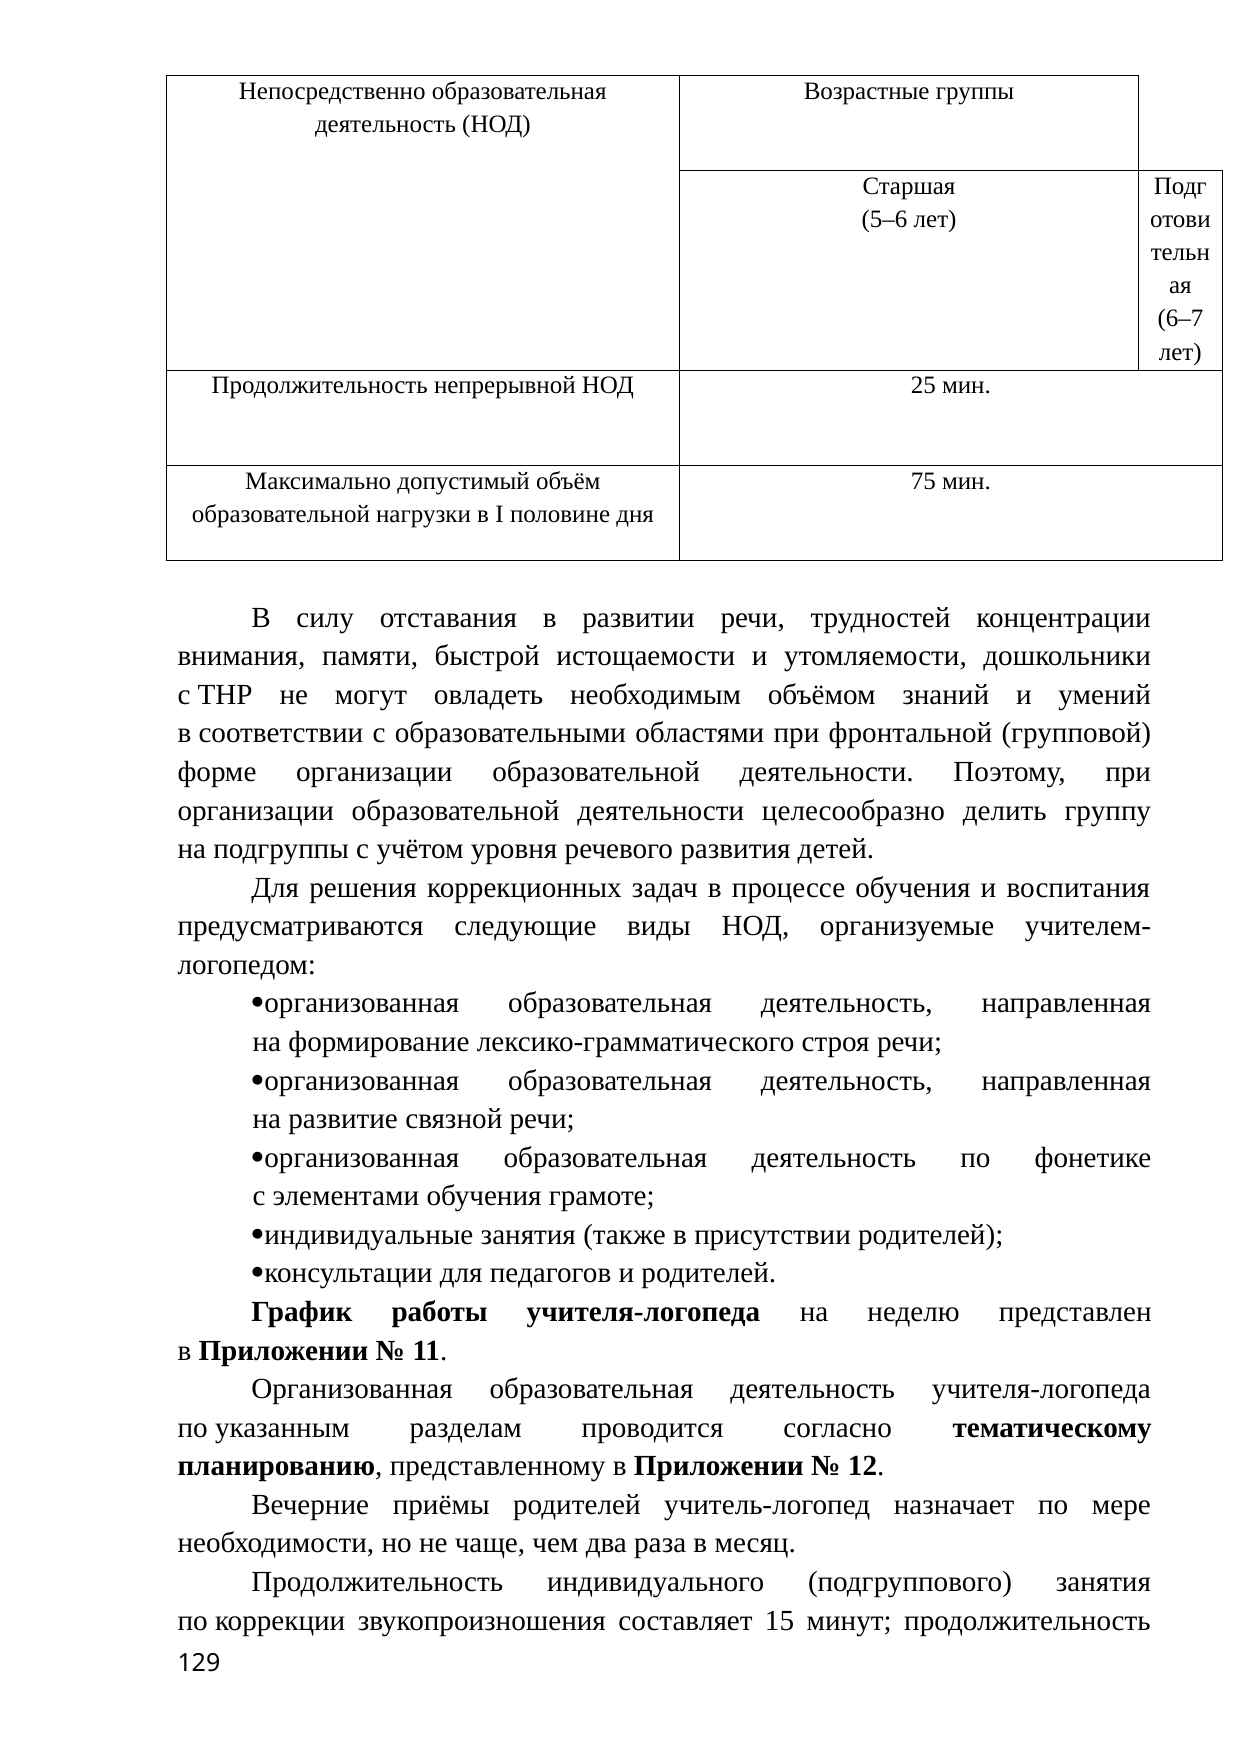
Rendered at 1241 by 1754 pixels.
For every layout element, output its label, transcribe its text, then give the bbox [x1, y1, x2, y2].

table_header Возрастные группы [680, 76, 1138, 170]
text Организованная образовательная деятельность учителя-логопеда по указанным разделам проводится согласно тематическому планированию, представленному в Приложении № 12. [177, 1371, 1152, 1482]
table_cell 25 мин. [680, 371, 1222, 465]
text Вечерние приёмы родителей учитель-логопед назначает по мере необходимости, но не чаще, чем два раза в месяц. [177, 1487, 1152, 1559]
text Продолжительность индивидуального (подгруппового) занятия по коррекции звукопроизношения составляет 15 минут; продолжительность [177, 1564, 1152, 1636]
list организованная образовательная деятельность по фонетике с элементами обучения грамоте; [252, 1140, 1152, 1212]
list консультации для педагогов и родителей. [252, 1256, 1152, 1289]
list индивидуальные занятия (также в присутствии родителей); [252, 1217, 1152, 1251]
table_cell Максимально допустимый объём образовательной нагрузки в I половине дня [167, 466, 679, 560]
text Для решения коррекционных задач в процессе обучения и воспитания предусматриваются следующие виды НОД, организуемые учителем-логопедом: [177, 870, 1152, 980]
text График работы учителя-логопеда на неделю представлен в Приложении № 11. [177, 1294, 1152, 1366]
table_cell Старшая (5–6 лет) [680, 171, 1138, 369]
list организованная образовательная деятельность, направленная на формирование лексико-грамматического строя речи; [252, 985, 1152, 1058]
table_header [1139, 75, 1222, 170]
text В силу отставания в развитии речи, трудностей концентрации внимания, памяти, быстрой истощаемости и утомляемости, дошкольники с ТНР не могут овладеть необходимым объёмом знаний и умений в соответствии с образовательными областями при фронтальной (групповой) форме организации образовательной деятельности. Поэтому, при организации образовательной деятельности целесообразно делить группу на подгруппы с учётом уровня речевого развития детей. [177, 600, 1152, 865]
table_cell Подготовительная (6–7 лет) [1139, 171, 1222, 369]
table_header Непосредственно образовательная деятельность (НОД) [167, 76, 679, 369]
list организованная образовательная деятельность, направленная на развитие связной речи; [252, 1063, 1152, 1135]
table_cell Продолжительность непрерывной НОД [167, 371, 679, 465]
table_cell 75 мин. [680, 466, 1222, 560]
